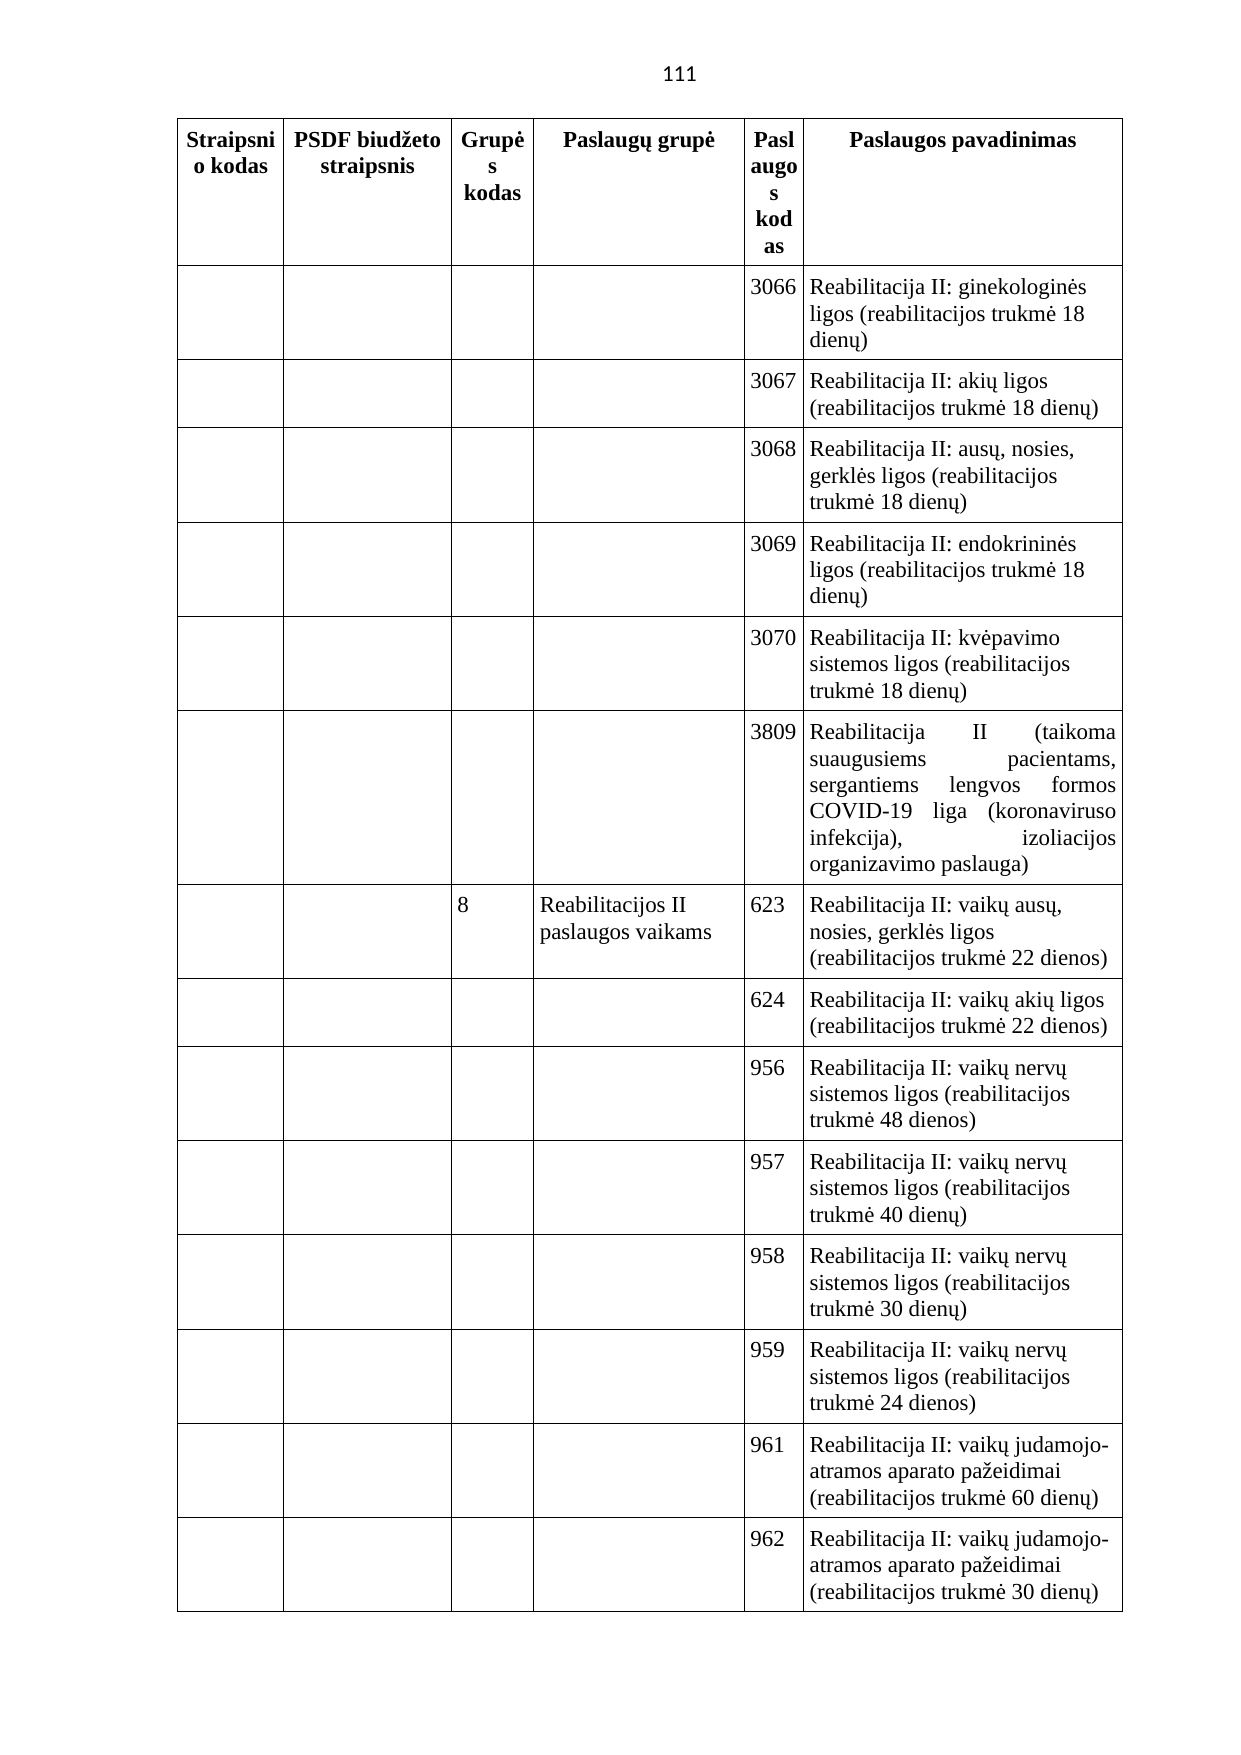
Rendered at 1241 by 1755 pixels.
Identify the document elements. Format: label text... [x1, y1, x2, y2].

table_cell [178, 1235, 283, 1328]
table_cell Reabilitacija II: vaikų judamojo-atramos aparato pažeidimai (reabilitacijos trukmė 30 dienų) [804, 1518, 1122, 1611]
table_cell 8 [452, 885, 533, 978]
table_cell [284, 1235, 451, 1328]
table_cell [452, 1047, 533, 1140]
table_cell Reabilitacija II: akių ligos (reabilitacijos trukmė 18 dienų) [804, 360, 1122, 427]
table_cell Reabilitacija II: vaikų nervų sistemos ligos (reabilitacijos trukmė 40 dienų) [804, 1141, 1122, 1234]
table_cell 3069 [745, 523, 803, 616]
table_cell [284, 1047, 451, 1140]
table_cell Reabilitacija II: ginekologinės ligos (reabilitacijos trukmė 18 dienų) [804, 266, 1122, 359]
table_cell [178, 360, 283, 427]
table_cell Reabilitacija II: vaikų ausų, nosies, gerklės ligos (reabilitacijos trukmė 22 dienos) [804, 885, 1122, 978]
table_cell [178, 266, 283, 359]
table_cell [534, 1518, 744, 1611]
table_cell [534, 1330, 744, 1423]
table_cell [452, 617, 533, 710]
table_cell [452, 979, 533, 1046]
table_cell [284, 428, 451, 522]
table_cell 956 [745, 1047, 803, 1140]
table_cell [178, 711, 283, 883]
table_cell 962 [745, 1518, 803, 1611]
table_cell [178, 1518, 283, 1611]
table_cell [452, 266, 533, 359]
table_cell [284, 711, 451, 883]
table_cell 3809 [745, 711, 803, 883]
table_cell [178, 1330, 283, 1423]
table_cell [284, 1330, 451, 1423]
table_cell [178, 523, 283, 616]
table_cell [534, 360, 744, 427]
table_cell 959 [745, 1330, 803, 1423]
table_cell [534, 1235, 744, 1328]
table_cell 3067 [745, 360, 803, 427]
table_cell 958 [745, 1235, 803, 1328]
table_header PSDF biudžeto straipsnis [284, 119, 451, 265]
table_cell [452, 1235, 533, 1328]
table_cell [284, 266, 451, 359]
table_cell [452, 360, 533, 427]
table_cell 3070 [745, 617, 803, 710]
table_cell [452, 1330, 533, 1423]
table_cell [534, 428, 744, 522]
table_cell 3068 [745, 428, 803, 522]
table_cell [452, 1141, 533, 1234]
table_cell [178, 428, 283, 522]
table_cell [284, 1424, 451, 1517]
table_header Straipsnio kodas [178, 119, 283, 265]
table_cell [534, 979, 744, 1046]
table_header Paslaugų grupė [534, 119, 744, 265]
table_cell 961 [745, 1424, 803, 1517]
table_cell [284, 1141, 451, 1234]
table_cell [284, 617, 451, 710]
table_cell Reabilitacija II: ausų, nosies, gerklės ligos (reabilitacijos trukmė 18 dienų) [804, 428, 1122, 522]
table_cell Reabilitacija II: endokrininės ligos (reabilitacijos trukmė 18 dienų) [804, 523, 1122, 616]
table_cell 957 [745, 1141, 803, 1234]
table_cell Reabilitacija II: kvėpavimo sistemos ligos (reabilitacijos trukmė 18 dienų) [804, 617, 1122, 710]
table_cell [284, 1518, 451, 1611]
table_cell [284, 523, 451, 616]
table_cell Reabilitacija II: vaikų nervų sistemos ligos (reabilitacijos trukmė 48 dienos) [804, 1047, 1122, 1140]
table_cell [452, 523, 533, 616]
table_cell [178, 979, 283, 1046]
table_cell Reabilitacijos II paslaugos vaikams [534, 885, 744, 978]
table_cell [534, 1047, 744, 1140]
table_cell [534, 1424, 744, 1517]
table_cell Reabilitacija II: vaikų nervų sistemos ligos (reabilitacijos trukmė 30 dienų) [804, 1235, 1122, 1328]
table_cell 3066 [745, 266, 803, 359]
table_cell [178, 1141, 283, 1234]
table_cell [534, 523, 744, 616]
table_header Paslaugos kodas [745, 119, 803, 265]
table_cell [534, 1141, 744, 1234]
table_cell [284, 979, 451, 1046]
table_cell [284, 360, 451, 427]
table_cell [452, 711, 533, 883]
table_cell [284, 885, 451, 978]
table_cell [178, 1424, 283, 1517]
table_cell Reabilitacija II: vaikų nervų sistemos ligos (reabilitacijos trukmė 24 dienos) [804, 1330, 1122, 1423]
table_cell Reabilitacija II: vaikų akių ligos (reabilitacijos trukmė 22 dienos) [804, 979, 1122, 1046]
table_cell [534, 266, 744, 359]
table_cell [452, 428, 533, 522]
table_cell [452, 1518, 533, 1611]
table_cell [178, 617, 283, 710]
table_cell 624 [745, 979, 803, 1046]
table_cell [534, 711, 744, 883]
table_cell 623 [745, 885, 803, 978]
table_cell [534, 617, 744, 710]
table_header Grupės kodas [452, 119, 533, 265]
table_cell [178, 1047, 283, 1140]
table_header Paslaugos pavadinimas [804, 119, 1122, 265]
table_cell [452, 1424, 533, 1517]
table_cell Reabilitacija II (taikoma suaugusiems pacientams, sergantiems lengvos formos COVID-19 liga (koronaviruso infekcija), izoliacijos organizavimo paslauga) [804, 711, 1122, 883]
table_cell [178, 885, 283, 978]
table_cell Reabilitacija II: vaikų judamojo-atramos aparato pažeidimai (reabilitacijos trukmė 60 dienų) [804, 1424, 1122, 1517]
